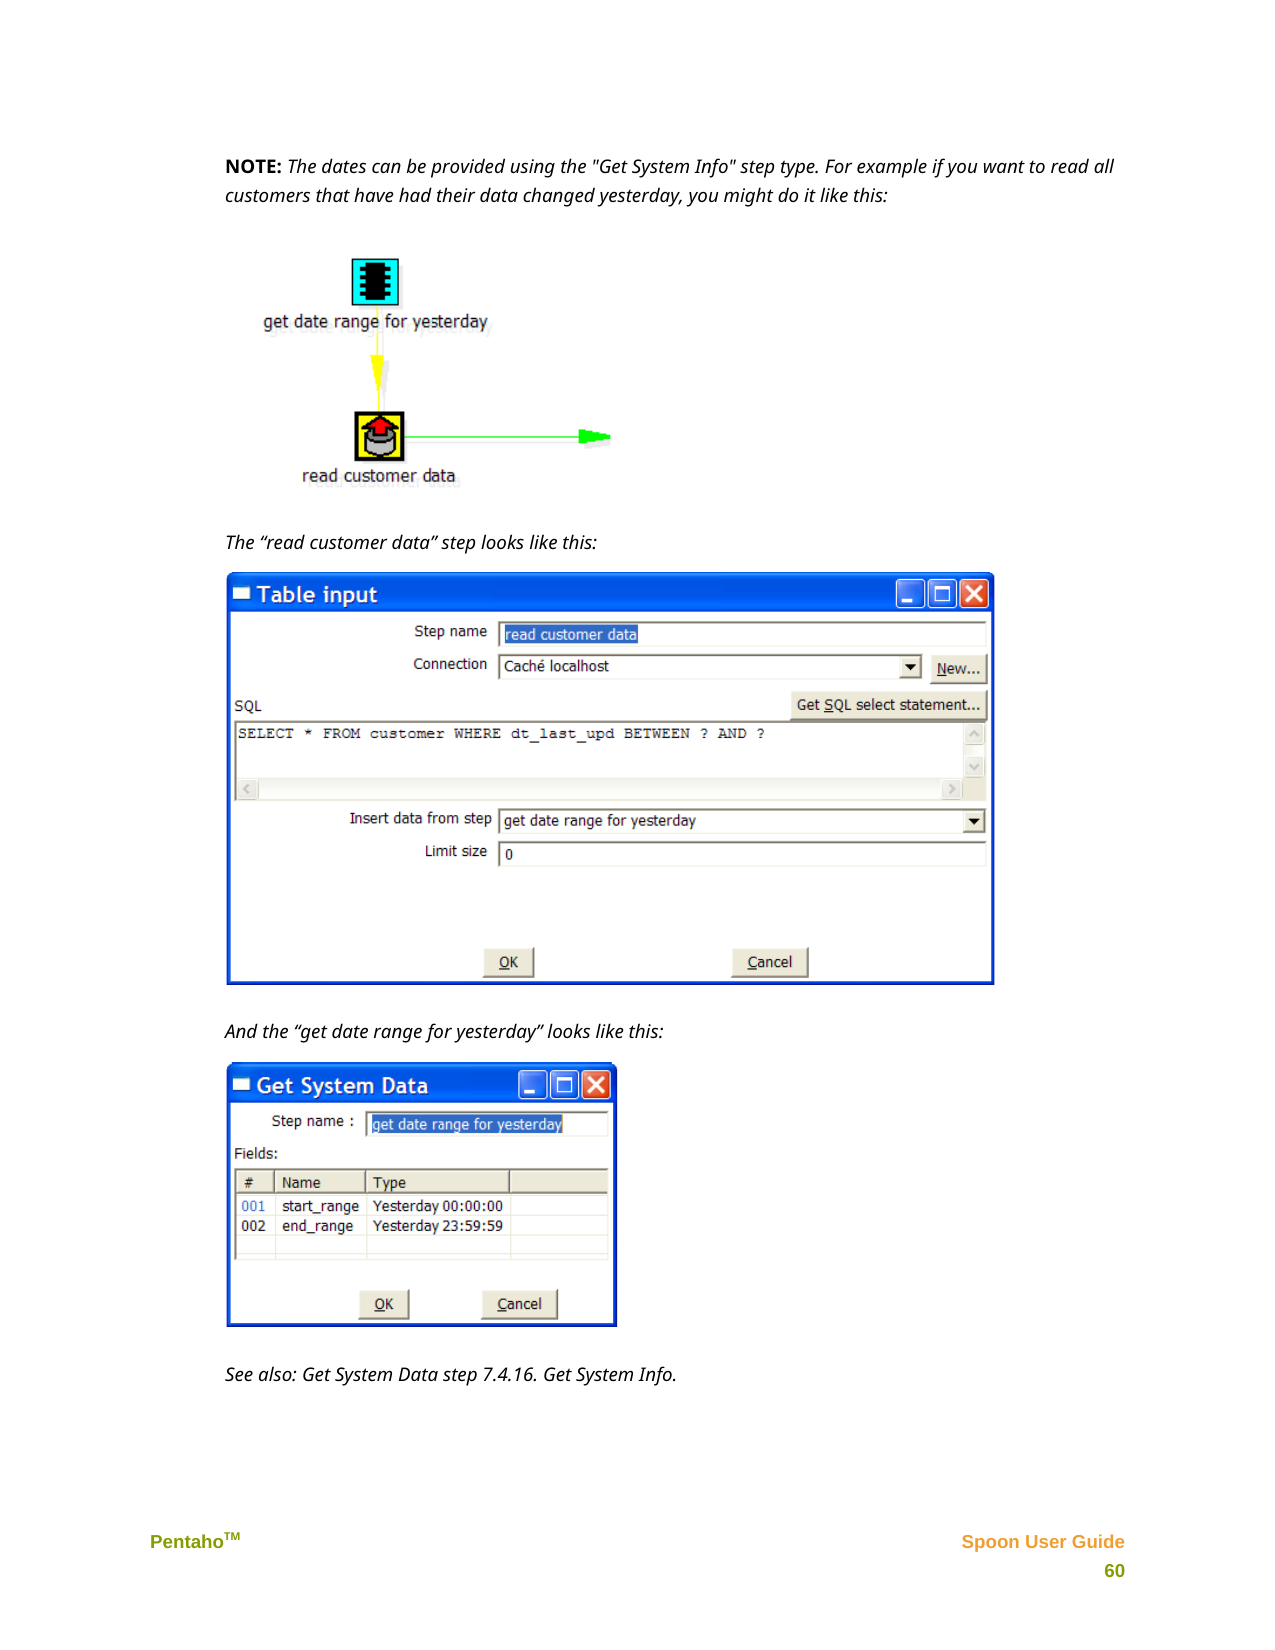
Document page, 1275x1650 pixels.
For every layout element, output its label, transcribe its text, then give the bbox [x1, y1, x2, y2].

text See also: Get System Data step 7.4.16. Get System Info. [225, 1358, 1125, 1387]
text NOTE: The dates can be provided using the "Get System Info" step type. For example if you want to read all customers that have had their data changed yesterday, you might do it like this: [225, 150, 1125, 208]
text The “read customer data” step looks like this: [225, 237, 1125, 555]
text And the “get date range for yesterday” looks like this: [225, 1015, 1125, 1044]
